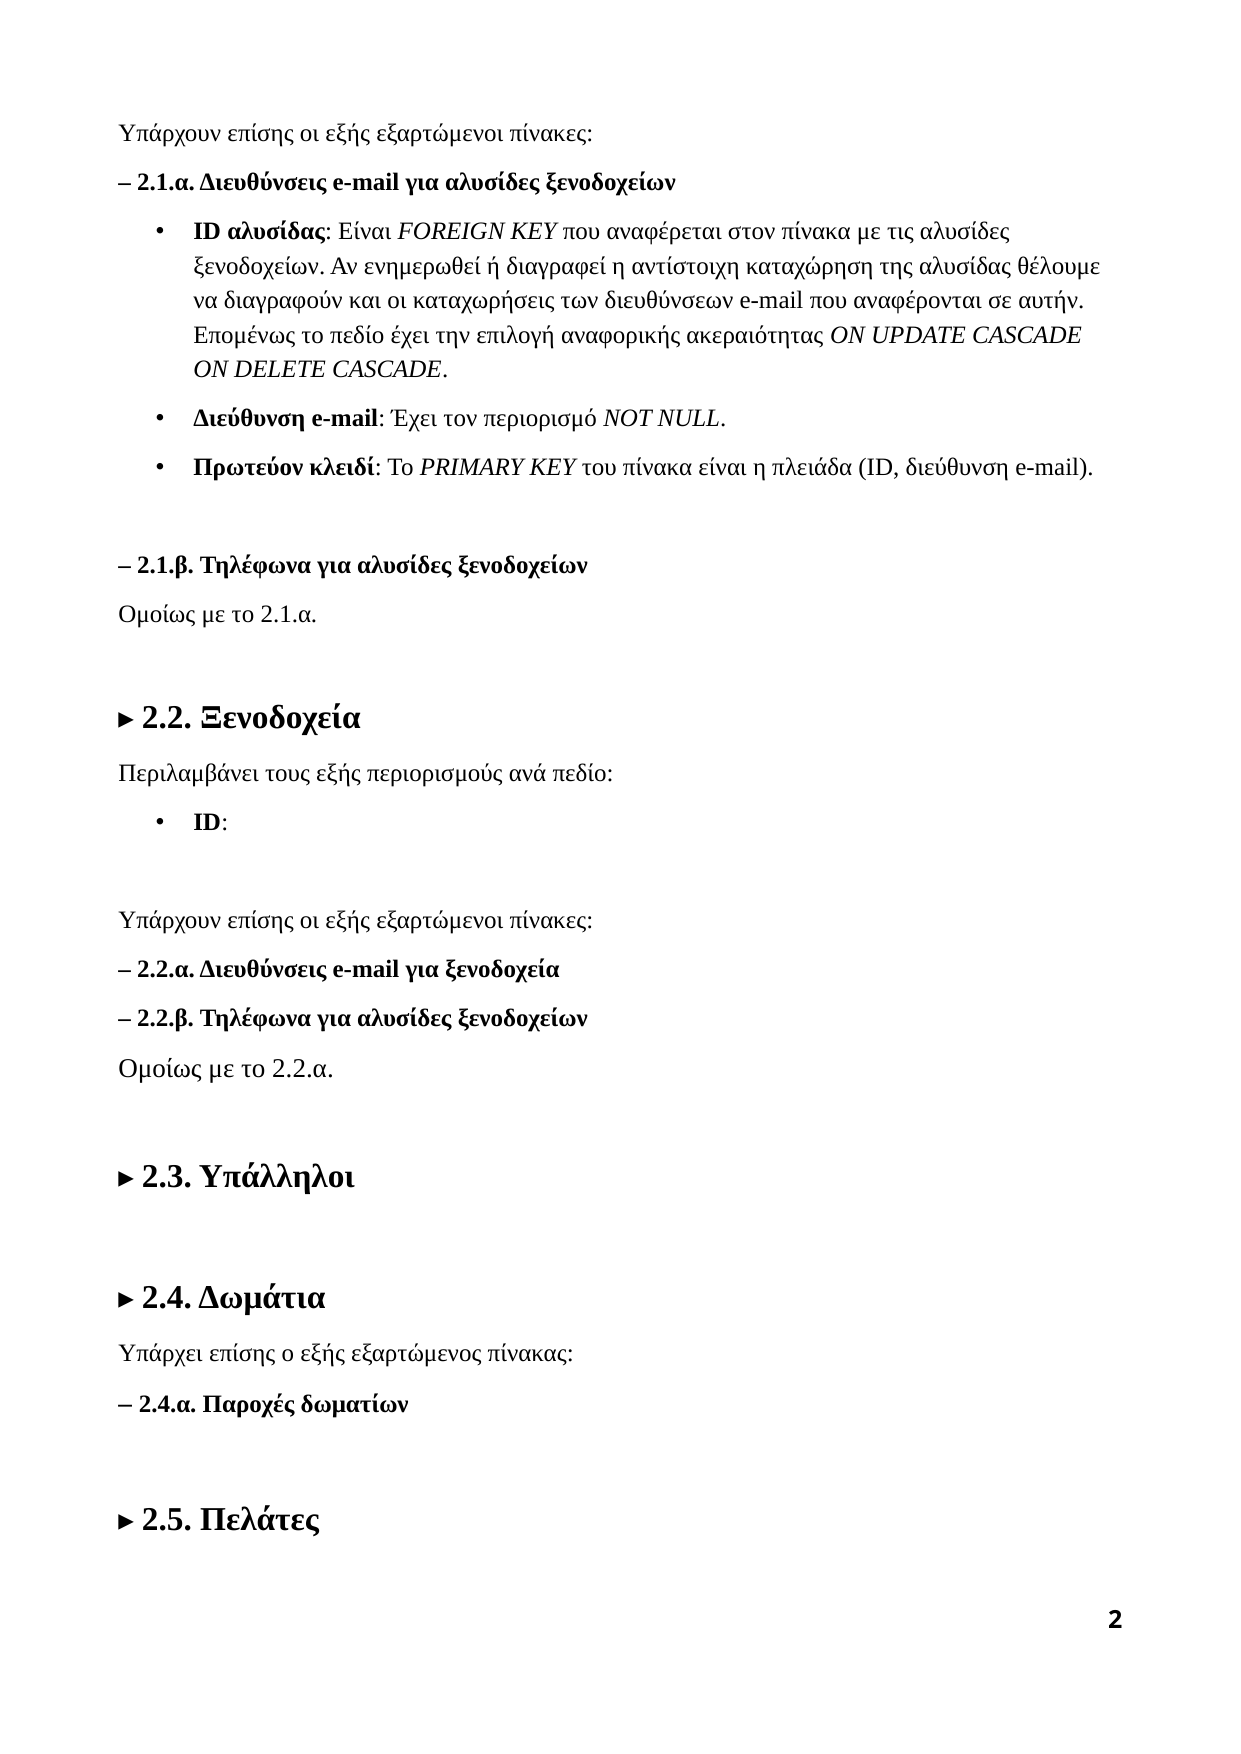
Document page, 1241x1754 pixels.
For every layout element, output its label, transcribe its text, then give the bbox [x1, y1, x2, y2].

text Ομοίως με το 2.2.α. [118, 1052, 1122, 1084]
text Υπάρχουν επίσης οι εξής εξαρτώμενοι πίνακες: [118, 118, 1122, 147]
text – 2.4.α. Παροχές δωματίων [118, 1387, 1122, 1418]
list ID αλυσίδας: Είναι FOREIGN KEY που αναφέρεται στον πίνακα με τις αλυσίδες ξενοδοχείων. Αν ενημερωθεί ή διαγραφεί η αντίστοιχη καταχώρηση της αλυσίδας θέλουμε να διαγραφούν και οι καταχωρήσεις των διευθύνσεων e-mail που αναφέρονται σε αυτήν. Επομένως το πεδίο έχει την επιλογή αναφορικής ακεραιότητας ON UPDATE CASCADE ON DELETE CASCADE. [156, 216, 1122, 383]
text – 2.1.β. Τηλέφωνα για αλυσίδες ξενοδοχείων [118, 550, 1122, 579]
text Υπάρχει επίσης ο εξής εξαρτώμενος πίνακας: [118, 1338, 1122, 1367]
text ▸ 2.5. Πελάτες [118, 1499, 1122, 1538]
list Πρωτεύον κλειδί: Το PRIMARY KEY του πίνακα είναι η πλειάδα (ID, διεύθυνση e-mail). [156, 452, 1122, 481]
text – 2.1.α. Διευθύνσεις e-mail για αλυσίδες ξενοδοχείων [118, 167, 1122, 196]
text ▸ 2.3. Υπάλληλοι [118, 1156, 1122, 1194]
list ID: [156, 807, 1122, 836]
text – 2.2.α. Διευθύνσεις e-mail για ξενοδοχεία [118, 954, 1122, 983]
text Υπάρχουν επίσης οι εξής εξαρτώμενοι πίνακες: [118, 905, 1122, 934]
list Διεύθυνση e-mail: Έχει τον περιορισμό NOT NULL. [156, 403, 1122, 432]
text ▸ 2.2. Ξενοδοχεία [118, 698, 1122, 736]
text Ομοίως με το 2.1.α. [118, 599, 1122, 628]
text Περιλαμβάνει τους εξής περιορισμούς ανά πεδίο: [118, 758, 1122, 787]
text ▸ 2.4. Δωμάτια [118, 1277, 1122, 1316]
text – 2.2.β. Τηλέφωνα για αλυσίδες ξενοδοχείων [118, 1003, 1122, 1032]
